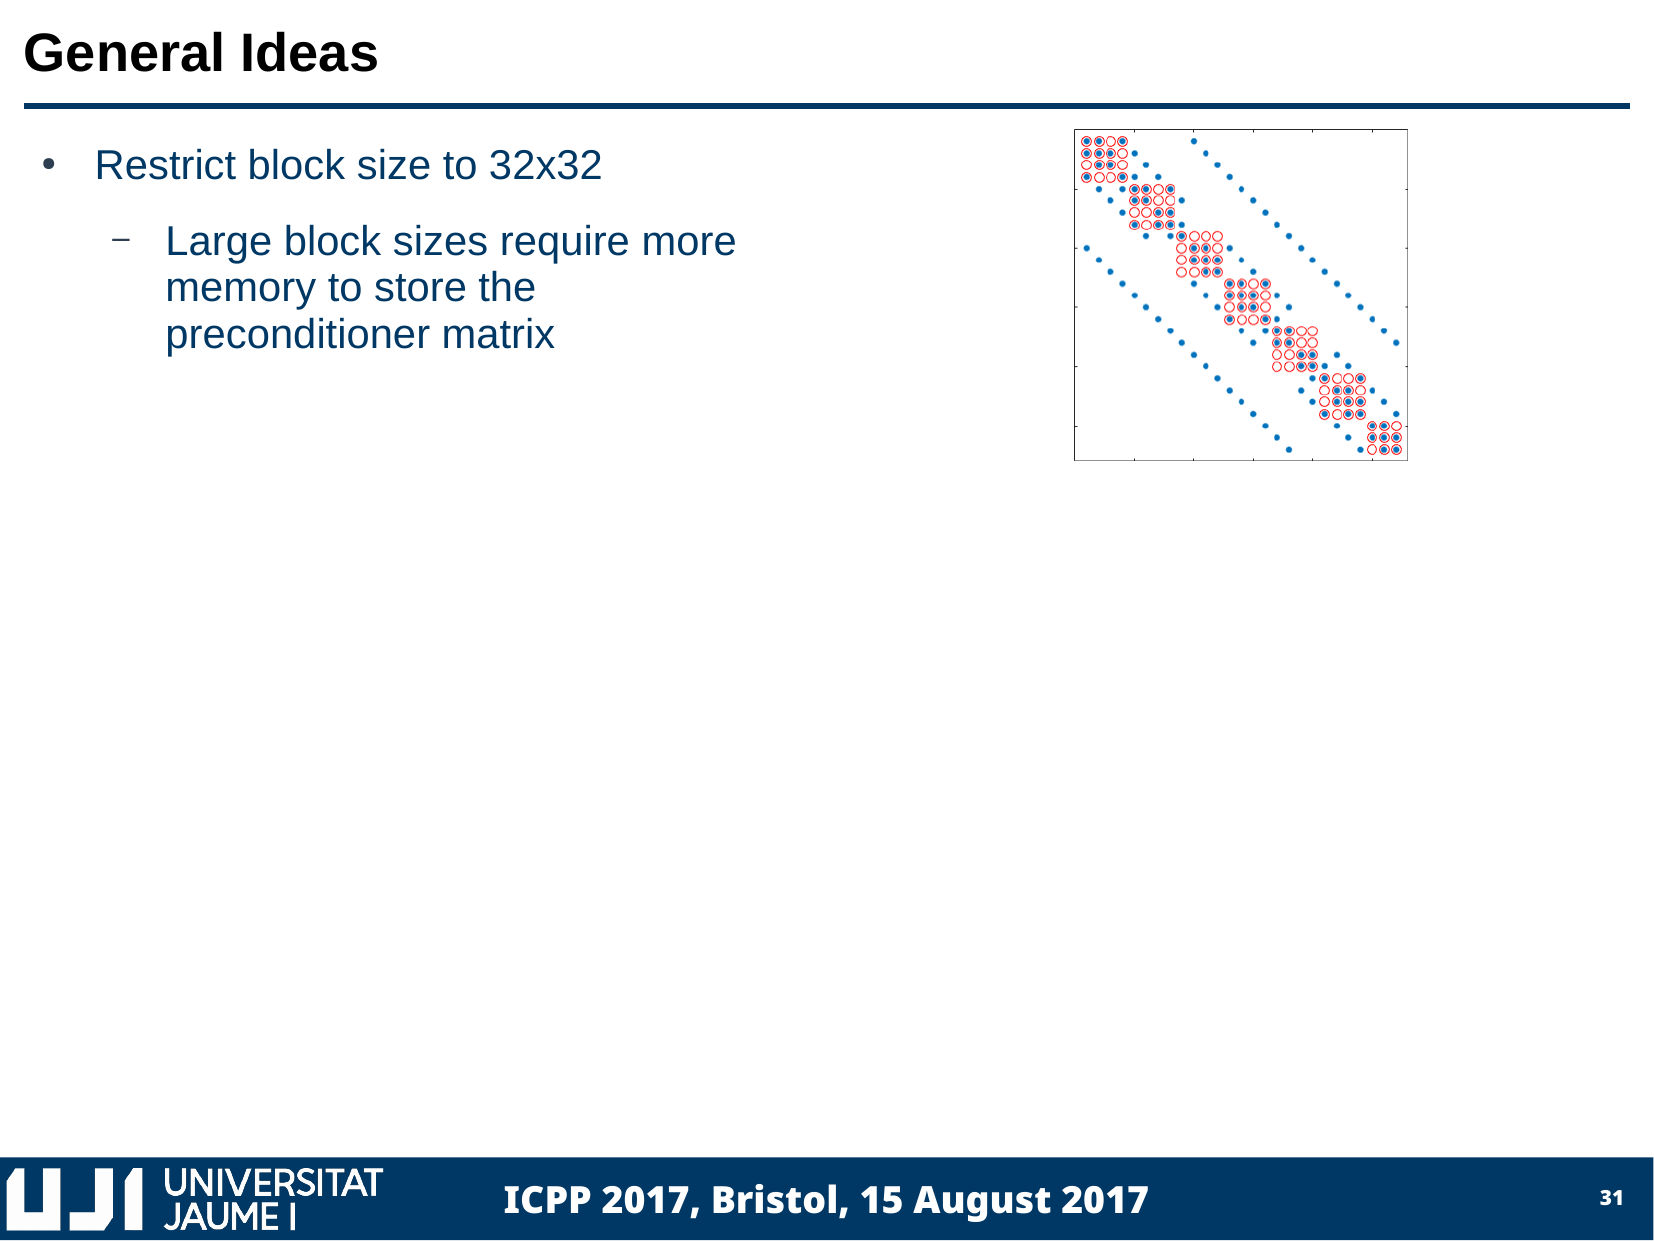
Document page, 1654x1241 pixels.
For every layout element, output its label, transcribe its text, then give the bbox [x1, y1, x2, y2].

picture [1074, 129, 1408, 461]
picture [0, 1158, 390, 1241]
title General Ideas [23, 0, 1630, 107]
list Restrict block size to 32x32 Large block sizes require more memory to store the preconditioner matrix [23, 141, 808, 1134]
